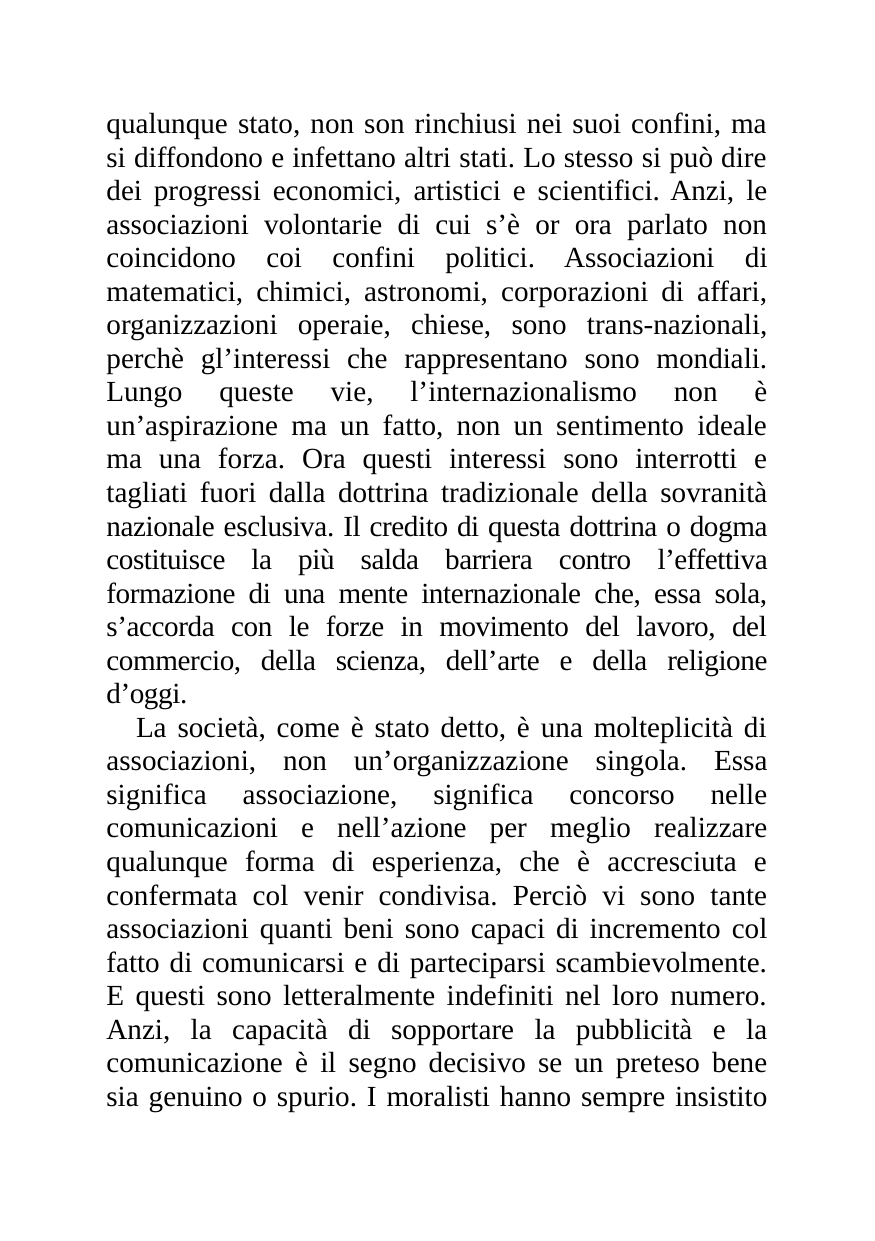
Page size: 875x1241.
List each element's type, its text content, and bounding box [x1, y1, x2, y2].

text La società, come è stato detto, è una molteplicità di associazioni, non un’organizzazione singola. Essa significa associazione, significa concorso nelle comunicazioni e nell’azione per meglio realizzare qualunque forma di esperienza, che è accresciuta e confermata col venir condivisa. Perciò vi sono tante associazioni quanti beni sono capaci di incremento col fatto di comunicarsi e di parteciparsi scambievolmente. E questi sono letteralmente indefiniti nel loro numero. Anzi, la capacità di sopportare la pubblicità e la comunicazione è il segno decisivo se un preteso bene sia genuino o spurio. I moralisti hanno sempre insistito [106, 710, 768, 1112]
text qualunque stato, non son rinchiusi nei suoi confini, ma si diffondono e infettano altri stati. Lo stesso si può dire dei progressi economici, artistici e scientifici. Anzi, le associazioni volontarie di cui s’è or ora parlato non coincidono coi confini politici. Associazioni di matematici, chimici, astronomi, corporazioni di affari, organizzazioni operaie, chiese, sono trans-nazionali, perchè gl’interessi che rappresentano sono mondiali. Lungo queste vie, l’internazionalismo non è un’aspirazione ma un fatto, non un sentimento ideale ma una forza. Ora questi interessi sono interrotti e tagliati fuori dalla dottrina tradizionale della sovranità nazionale esclusiva. Il credito di questa dottrina o dogma costituisce la più salda barriera contro l’effettiva formazione di una mente internazionale che, essa sola, s’accorda con le forze in movimento del lavoro, del commercio, della scienza, dell’arte e della religione d’oggi. [106, 106, 768, 710]
